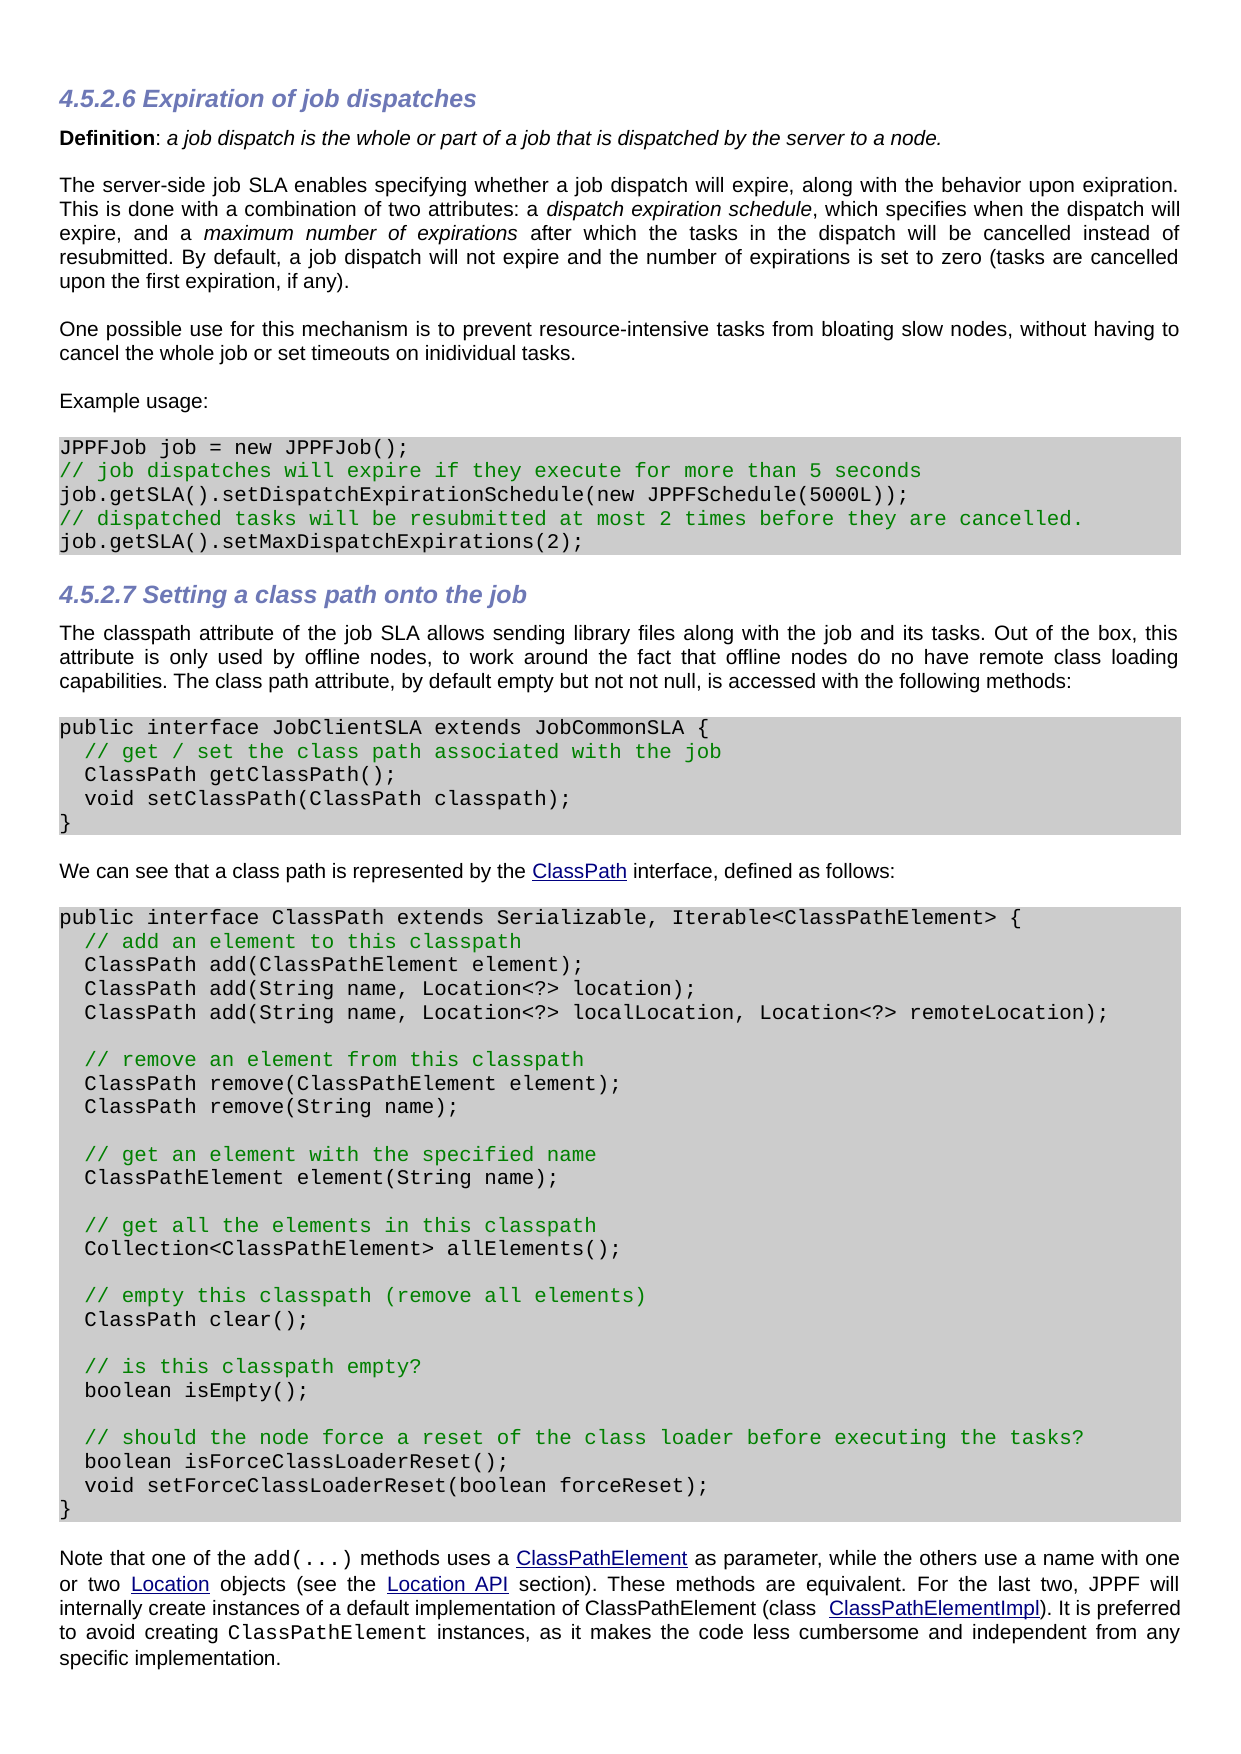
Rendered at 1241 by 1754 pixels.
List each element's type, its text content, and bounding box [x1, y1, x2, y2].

text // remove an element from this classpath [59, 1049, 1181, 1073]
text // is this classpath empty? [59, 1356, 1181, 1380]
text // get / set the class path associated with the job [59, 741, 1181, 764]
text void setClassPath(ClassPath classpath); [59, 788, 1181, 812]
text job.getSLA().setMaxDispatchExpirations(2); [59, 531, 1181, 555]
text ClassPath add(String name, Location<?> localLocation, Location<?> remoteLocation); [59, 1002, 1181, 1025]
text ClassPath clear(); [59, 1309, 1181, 1333]
text Collection<ClassPathElement> allElements(); [59, 1238, 1181, 1262]
text JPPFJob job = new JPPFJob(); [59, 437, 1181, 460]
text ClassPathElement element(String name); [59, 1167, 1181, 1191]
text job.getSLA().setDispatchExpirationSchedule(new JPPFSchedule(5000L)); [59, 484, 1181, 508]
text // job dispatches will expire if they execute for more than 5 seconds [59, 460, 1181, 484]
text One possible use for this mechanism is to prevent resource-intensive tasks from bloating slow nodes, without having to cancel the whole job or set timeouts on inidividual tasks. [59, 317, 1181, 365]
text // get an element with the specified name [59, 1144, 1181, 1167]
text boolean isEmpty(); [59, 1380, 1181, 1404]
text ClassPath add(String name, Location<?> location); [59, 978, 1181, 1002]
text The classpath attribute of the job SLA allows sending library files along with the job and its tasks. Out of the box, this attribute is only used by offline nodes, to work around the fact that offline nodes do no have remote class loading capabilities. The class path attribute, by default empty but not not null, is accessed with the following methods: [59, 621, 1181, 693]
text ClassPath add(ClassPathElement element); [59, 954, 1181, 978]
text public interface ClassPath extends Serializable, Iterable<ClassPathElement> { [59, 907, 1181, 931]
text ClassPath remove(ClassPathElement element); [59, 1073, 1181, 1096]
text Example usage: [59, 389, 1181, 413]
text // should the node force a reset of the class loader before executing the tasks? [59, 1427, 1181, 1451]
text Definition: a job dispatch is the whole or part of a job that is dispatched by the server to a node. [59, 125, 1181, 149]
text } [59, 812, 1181, 835]
text public interface JobClientSLA extends JobCommonSLA { [59, 717, 1181, 741]
text ClassPath remove(String name); [59, 1096, 1181, 1120]
text } [59, 1498, 1181, 1522]
text // get all the elements in this classpath [59, 1214, 1181, 1238]
subtitle Setting a class path onto the job [59, 580, 1181, 609]
text // dispatched tasks will be resubmitted at most 2 times before they are cancelled. [59, 508, 1181, 531]
text // empty this classpath (remove all elements) [59, 1286, 1181, 1309]
subtitle Expiration of job dispatches [59, 84, 1181, 113]
text boolean isForceClassLoaderReset(); [59, 1451, 1181, 1475]
text ClassPath getClassPath(); [59, 764, 1181, 788]
text void setForceClassLoaderReset(boolean forceReset); [59, 1475, 1181, 1498]
text We can see that a class path is represented by the ClassPath interface, defined as follows: [59, 859, 1181, 883]
text // add an element to this classpath [59, 931, 1181, 954]
text The server-side job SLA enables specifying whether a job dispatch will expire, along with the behavior upon exipration. This is done with a combination of two attributes: a dispatch expiration schedule, which specifies when the dispatch will expire, and a maximum number of expirations after which the tasks in the dispatch will be cancelled instead of resubmitted. By default, a job dispatch will not expire and the number of expirations is set to zero (tasks are cancelled upon the first expiration, if any). [59, 173, 1181, 293]
text Note that one of the add(...) methods uses a ClassPathElement as parameter, while the others use a name with one or two Location objects (see the Location API section). These methods are equivalent. For the last two, JPPF will internally create instances of a default implementation of ClassPathElement (class ClassPathElementImpl). It is preferred to avoid creating ClassPathElement instances, as it makes the code less cumbersome and independent from any specific implementation. [59, 1546, 1181, 1669]
